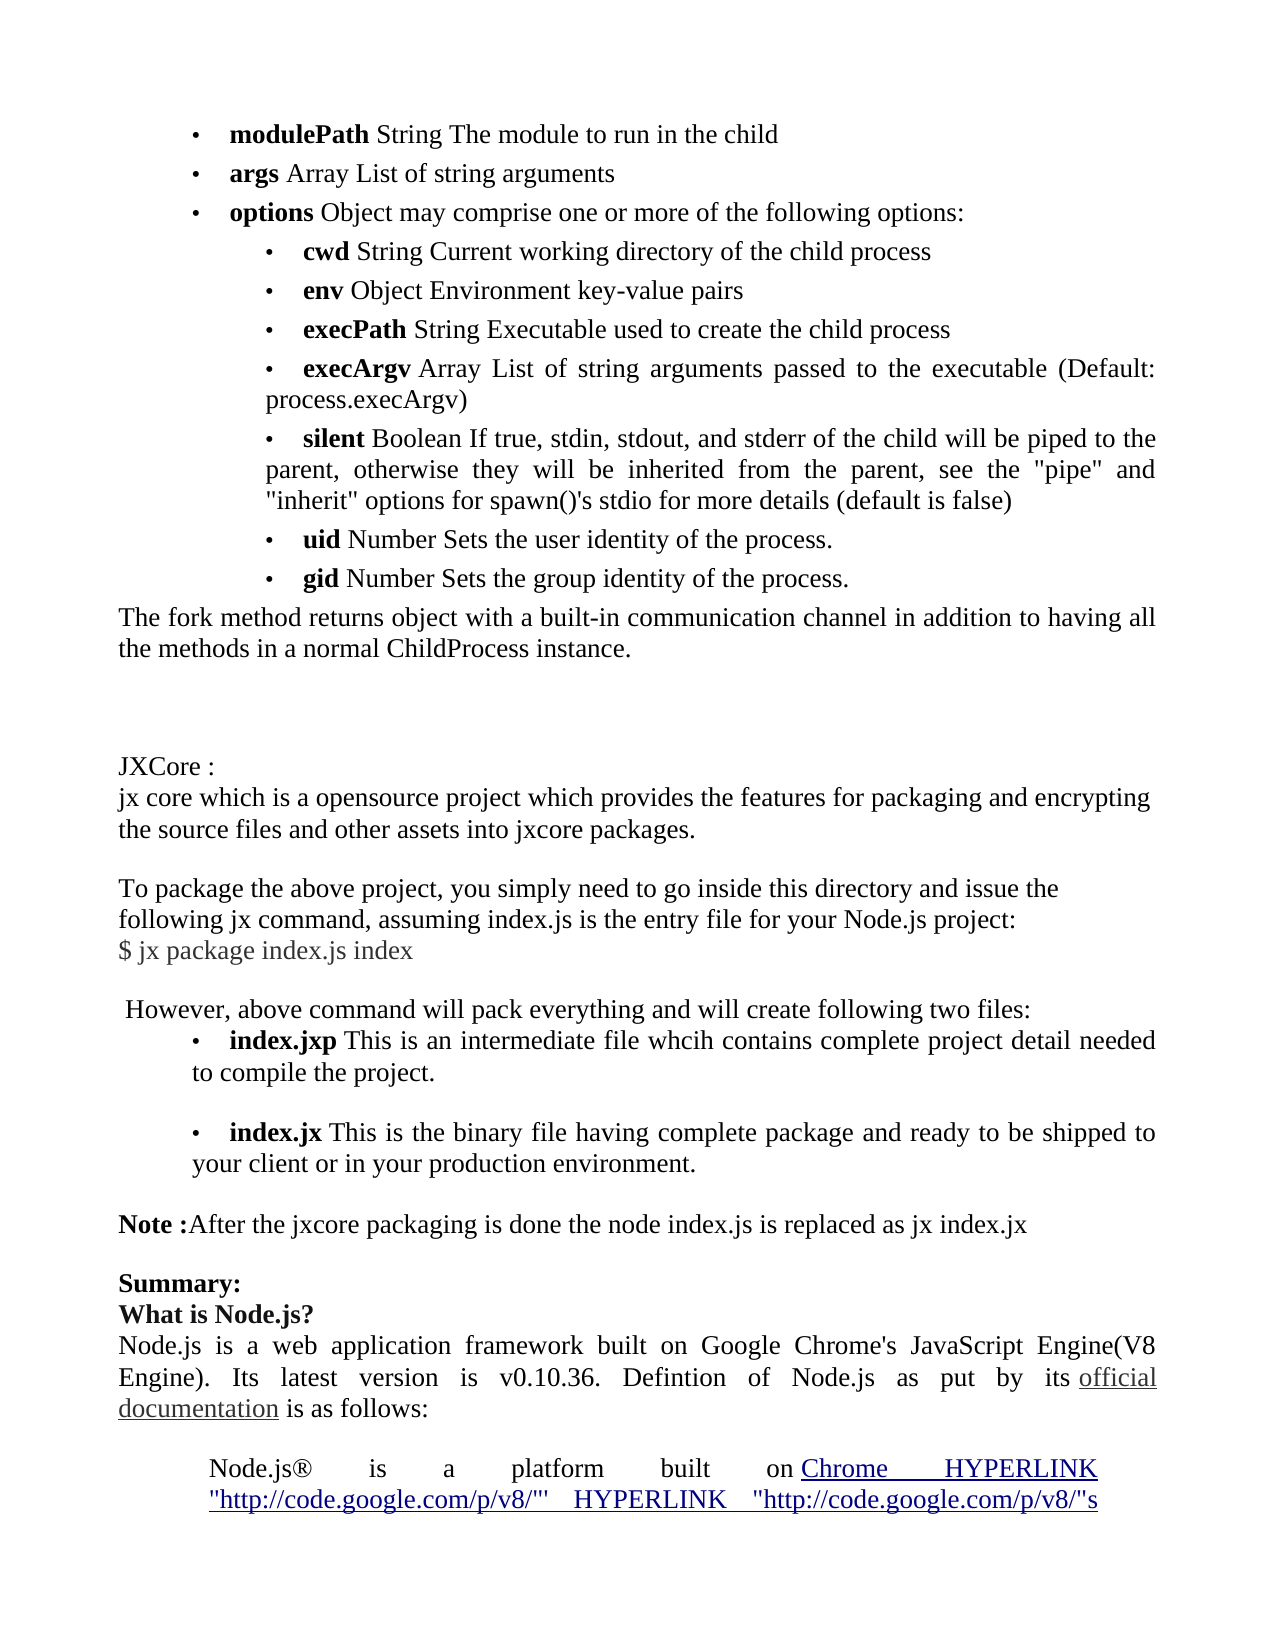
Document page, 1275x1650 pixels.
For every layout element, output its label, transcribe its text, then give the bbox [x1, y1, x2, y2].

list execArgv Array List of string arguments passed to the executable (Default: process.execArgv) [228, 352, 1157, 414]
list silent Boolean If true, stdin, stdout, and stderr of the child will be piped to the parent, otherwise they will be inherited from the parent, see the "pipe" and "inherit" options for spawn()'s stdio for more details (default is false) [228, 422, 1157, 515]
list execPath String Executable used to create the child process [228, 313, 1157, 344]
text Summary: [118, 1267, 1157, 1298]
text The fork method returns object with a built-in communication channel in addition to having all the methods in a normal ChildProcess instance. [118, 601, 1157, 663]
list args Array List of string arguments [154, 157, 1157, 188]
list options Object may comprise one or more of the following options: [154, 196, 1157, 227]
list index.jx This is the binary file having complete package and ready to be shipped to your client or in your production environment. [154, 1116, 1157, 1178]
text jx core which is a opensource project which provides the features for packaging and encrypting the source files and other assets into jxcore packages. [118, 782, 1157, 844]
list gid Number Sets the group identity of the process. [228, 562, 1157, 593]
text What is Node.js? [118, 1298, 1157, 1329]
text However, above command will pack everything and will create following two files: [118, 993, 1157, 1024]
text Note :After the jxcore packaging is done the node index.js is replaced as jx index.jx [118, 1208, 1157, 1239]
text To package the above project, you simply need to go inside this directory and issue the following jx command, assuming index.js is the entry file for your Node.js project: [118, 872, 1157, 934]
text Node.js is a web application framework built on Google Chrome's JavaScript Engine(V8 Engine). Its latest version is v0.10.36. Defintion of Node.js as put by its official documentation is as follows: [118, 1329, 1157, 1423]
list index.jxp This is an intermediate file whcih contains complete project detail needed to compile the project. [154, 1024, 1157, 1087]
text Node.js® is a platform built on Chrome HYPERLINK "http://code.google.com/p/v8/"' HYPERLINK "http://code.google.com/p/v8/"s [208, 1452, 1098, 1511]
text $ jx package index.js index [118, 934, 1157, 965]
list modulePath String The module to run in the child [154, 118, 1157, 149]
list env Object Environment key-value pairs [228, 274, 1157, 305]
text JXCore : [118, 750, 1157, 782]
list cwd String Current working directory of the child process [228, 235, 1157, 266]
list uid Number Sets the user identity of the process. [228, 523, 1157, 554]
